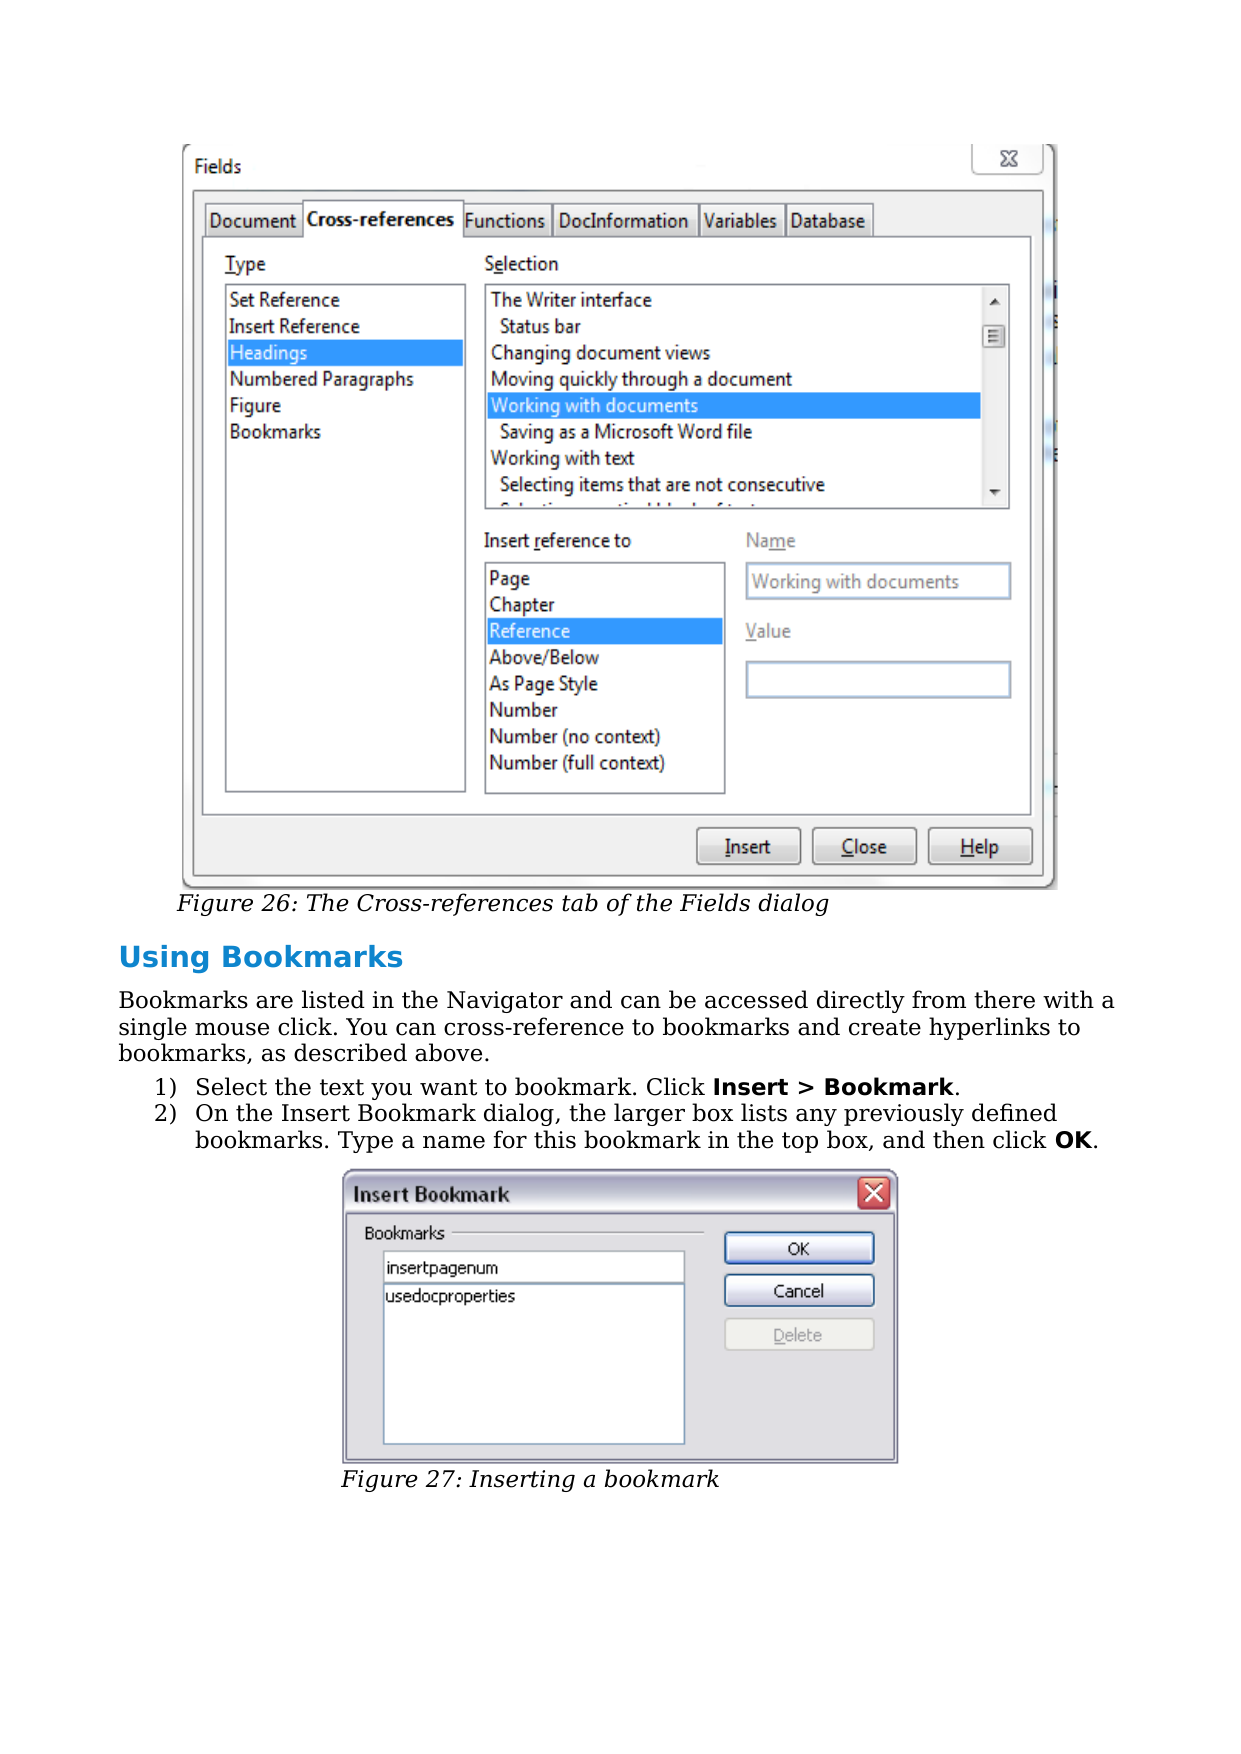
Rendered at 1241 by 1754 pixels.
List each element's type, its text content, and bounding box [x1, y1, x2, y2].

text Figure 26: The Cross-references tab of the Fields dialog [177, 890, 1063, 917]
text Figure 27: Inserting a bookmark [341, 1467, 899, 1493]
list On the Insert Bookmark dialog, the larger box lists any previously defined bookmarks. Type a name for this bookmark in the top box, and then click OK. [177, 1101, 1122, 1154]
picture [182, 144, 1058, 890]
picture [341, 1166, 900, 1467]
list Select the text you want to bookmark. Click Insert > Bookmark. [177, 1074, 1122, 1101]
subtitle Using Bookmarks [118, 941, 1122, 975]
list Bookmarks are listed in the Navigator and can be accessed directly from there with a single mouse click. You can cross-reference to bookmarks and create hyperlinks to bookmarks, as described above. [118, 987, 1122, 1067]
